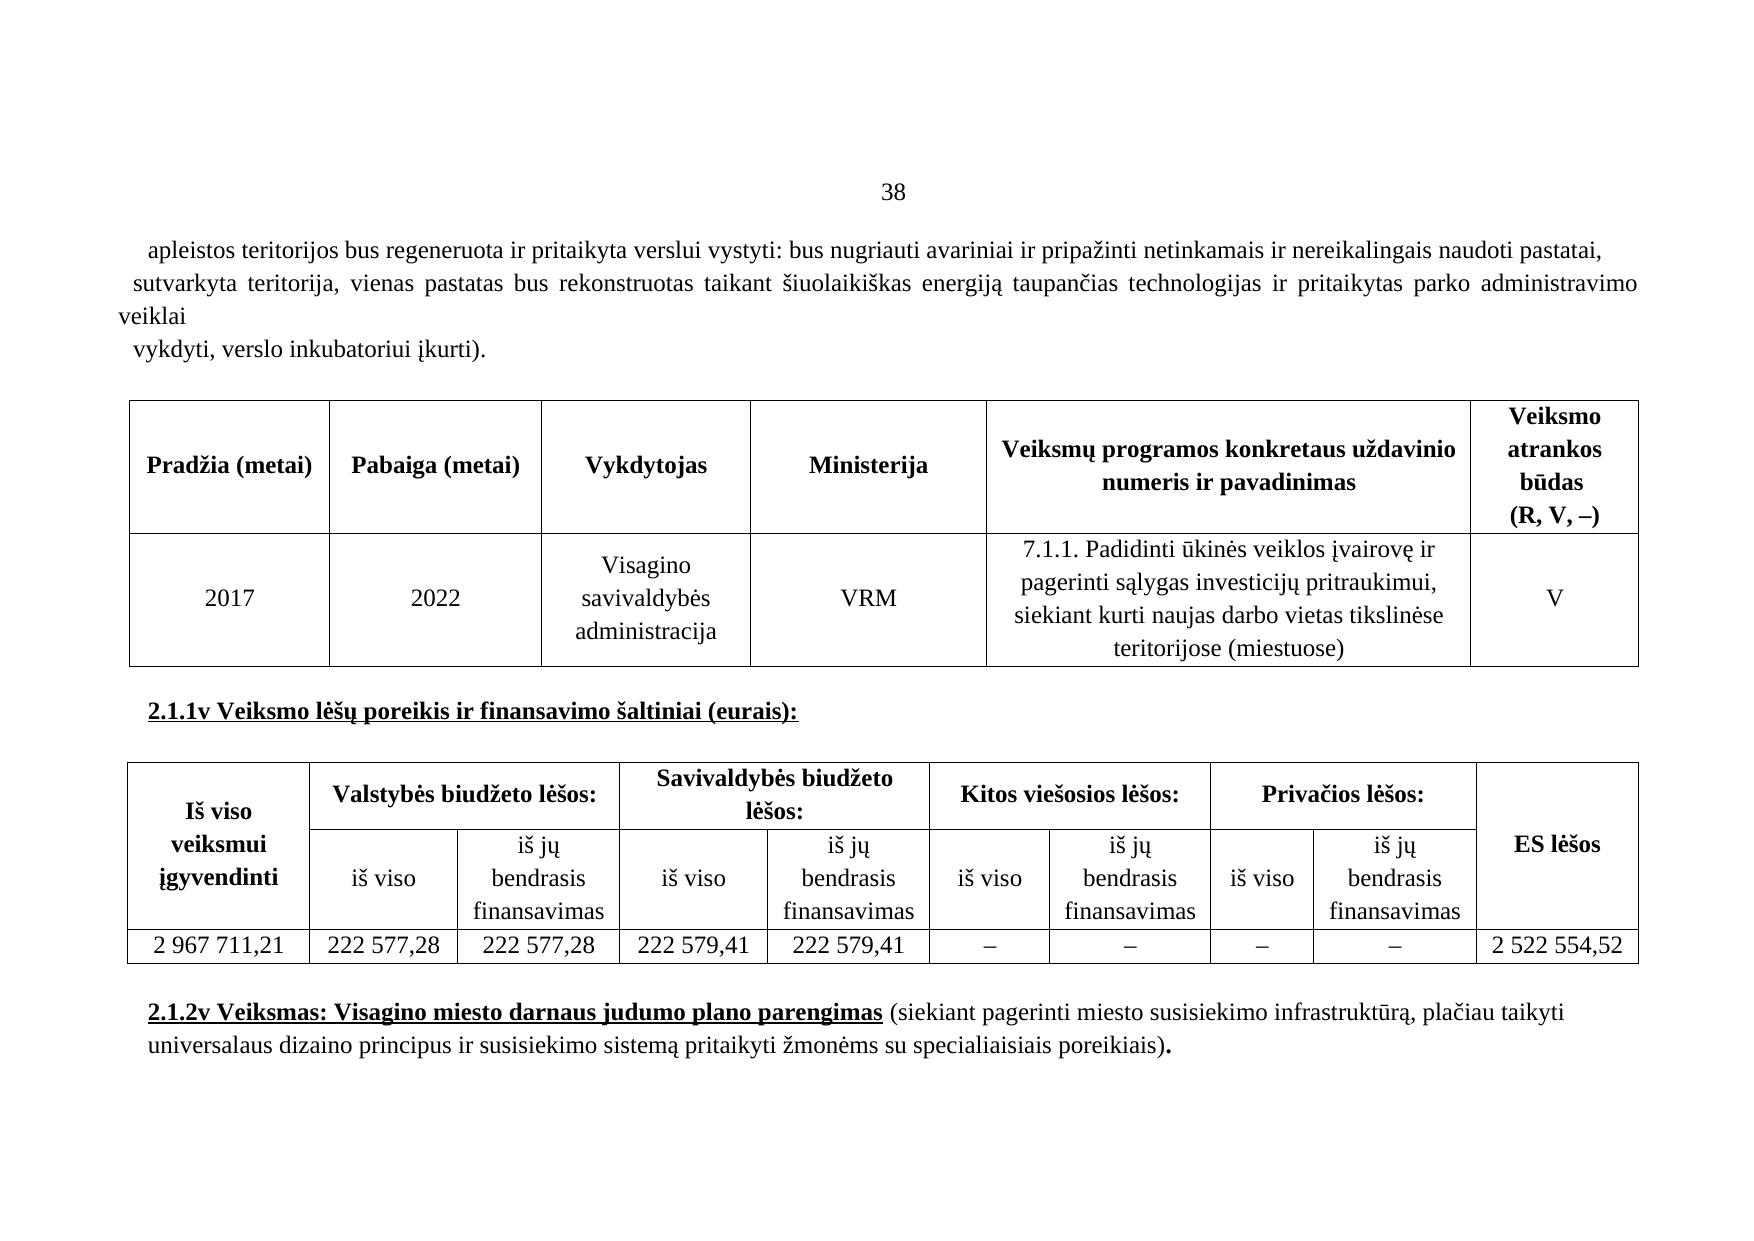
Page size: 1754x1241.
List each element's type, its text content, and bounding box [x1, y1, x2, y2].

table_header Veiksmo atrankos būdas (R, V, –) [1471, 401, 1638, 533]
table_header Savivaldybės biudžeto lėšos: [620, 763, 929, 829]
table_header Pradžia (metai) [130, 401, 329, 533]
table_header Privačios lėšos: [1211, 763, 1476, 829]
text apleistos teritorijos bus regeneruota ir pritaikyta verslui vystyti: bus nugriauti avariniai ir pripažinti netinkamais ir nereikalingais naudoti pastatai, [133, 235, 1731, 263]
table_header Veiksmų programos konkretaus uždavinio numeris ir pavadinimas [987, 401, 1470, 533]
table_cell 222 579,41 [768, 930, 929, 963]
table_cell iš viso [310, 830, 457, 929]
table_cell 222 579,41 [620, 930, 767, 963]
table_cell iš viso [620, 830, 767, 929]
table_cell VRM [751, 534, 986, 666]
table_header Ministerija [751, 401, 986, 533]
table_cell 2022 [330, 534, 541, 666]
table_cell V [1471, 534, 1638, 666]
table_cell – [930, 930, 1049, 963]
table_cell iš viso [930, 830, 1049, 929]
table_cell 222 577,28 [310, 930, 457, 963]
table_cell Visagino savivaldybės administracija [542, 534, 750, 666]
text sutvarkyta teritorija, vienas pastatas bus rekonstruotas taikant šiuolaikiškas energiją taupančias technologijas ir pritaikytas parko administravimo veiklai [118, 268, 1639, 329]
table_cell – [1050, 930, 1210, 963]
table_header Vykdytojas [542, 401, 750, 533]
table_cell 2 967 711,21 [128, 930, 309, 963]
text 2.1.1v Veiksmo lėšų poreikis ir finansavimo šaltiniai (eurais): [118, 696, 1668, 724]
table_header Kitos viešosios lėšos: [930, 763, 1210, 829]
table_cell iš jų bendrasis finansavimas [1314, 830, 1476, 929]
table_cell iš jų bendrasis finansavimas [458, 830, 619, 929]
table_header Valstybės biudžeto lėšos: [310, 763, 619, 829]
text vykdyti, verslo inkubatoriui įkurti). [118, 334, 1731, 362]
table_cell 222 577,28 [458, 930, 619, 963]
table_header Pabaiga (metai) [330, 401, 541, 533]
table_cell 7.1.1. Padidinti ūkinės veiklos įvairovę ir pagerinti sąlygas investicijų pritraukimui, siekiant kurti naujas darbo vietas tikslinėse teritorijose (miestuose) [987, 534, 1470, 666]
table_header ES lėšos [1477, 763, 1638, 929]
text 2.1.2v Veiksmas: Visagino miesto darnaus judumo plano parengimas (siekiant pagerinti miesto susisiekimo infrastruktūrą, plačiau taikyti universalaus dizaino principus ir susisiekimo sistemą pritaikyti žmonėms su specialiaisiais poreikiais). [148, 997, 1683, 1059]
table_cell – [1211, 930, 1313, 963]
table_cell – [1314, 930, 1476, 963]
table_cell iš jų bendrasis finansavimas [768, 830, 929, 929]
table_cell 2 522 554,52 [1477, 930, 1638, 963]
table_cell 2017 [130, 534, 329, 666]
table_cell iš viso [1211, 830, 1313, 929]
table_header Iš viso veiksmui įgyvendinti [128, 763, 309, 929]
table_cell iš jų bendrasis finansavimas [1050, 830, 1210, 929]
